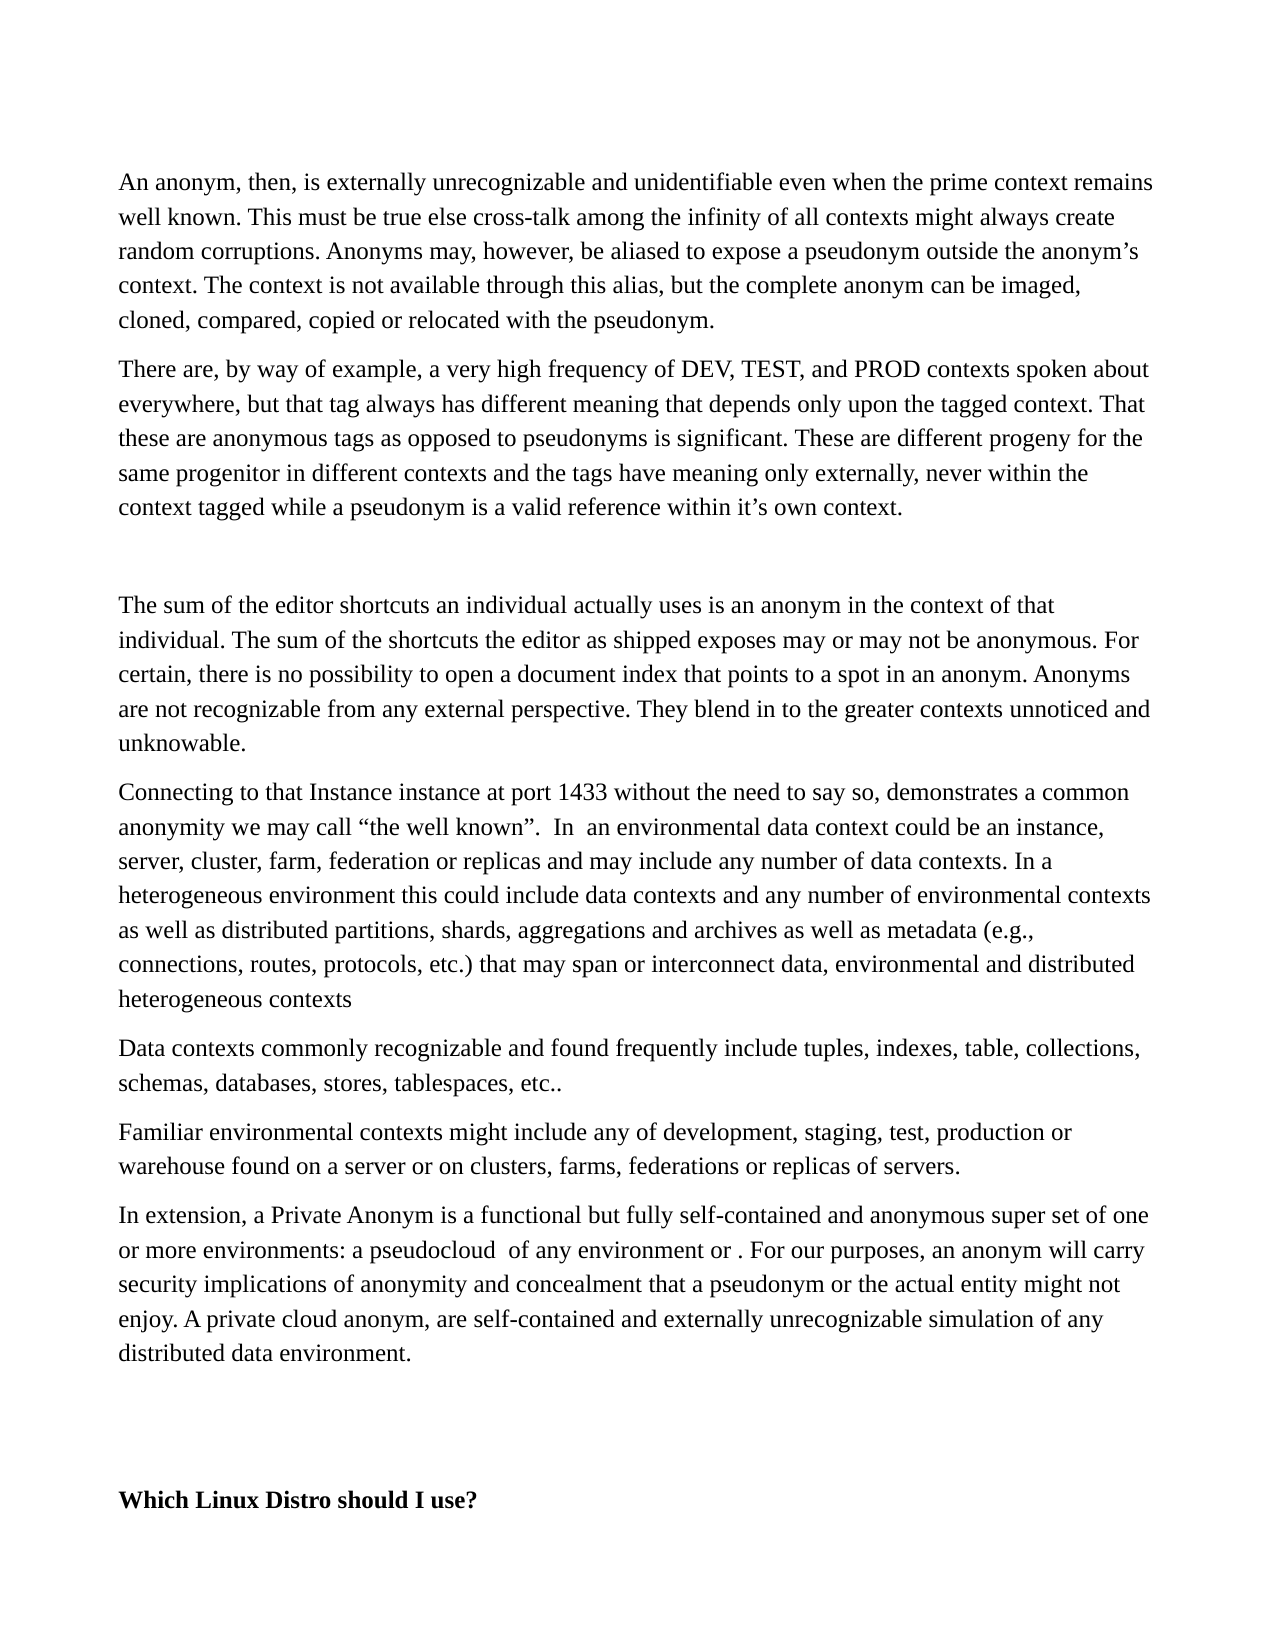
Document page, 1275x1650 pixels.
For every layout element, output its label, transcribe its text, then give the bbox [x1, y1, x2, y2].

text There are, by way of example, a very high frequency of DEV, TEST, and PROD contexts spoken about everywhere, but that tag always has different meaning that depends only upon the tagged context. That these are anonymous tags as opposed to pseudonyms is significant. These are different progeny for the same progenitor in different contexts and the tags have meaning only externally, never within the context tagged while a pseudonym is a valid reference within it’s own context. [118, 354, 1157, 521]
text Connecting to that Instance instance at port 1433 without the need to say so, demonstrates a common anonymity we may call “the well known”. In an environmental data context could be an instance, server, cluster, farm, federation or replicas and may include any number of data contexts. In a heterogeneous environment this could include data contexts and any number of environmental contexts as well as distributed partitions, shards, aggregations and archives as well as metadata (e.g., connections, routes, protocols, etc.) that may span or interconnect data, environmental and distributed heterogeneous contexts [118, 777, 1157, 1013]
text The sum of the editor shortcuts an individual actually uses is an anonym in the context of that individual. The sum of the shortcuts the editor as shipped exposes may or may not be anonymous. For certain, there is no possibility to open a document index that points to a spot in an anonym. Anonyms are not recognizable from any external perspective. They blend in to the greater contexts unnoticed and unknowable. [118, 590, 1157, 757]
text In extension, a Private Anonym is a functional but fully self-contained and anonymous super set of one or more environments: a pseudocloud of any environment or . For our purposes, an anonym will carry security implications of anonymity and concealment that a pseudonym or the actual entity might not enjoy. A private cloud anonym, are self-contained and externally unrecognizable simulation of any distributed data environment. [118, 1200, 1157, 1367]
text Which Linux Distro should I use? [118, 1485, 1157, 1514]
text Data contexts commonly recognizable and found frequently include tuples, indexes, table, collections, schemas, databases, stores, tablespaces, etc.. [118, 1033, 1157, 1096]
text Familiar environmental contexts might include any of development, staging, test, production or warehouse found on a server or on clusters, farms, federations or replicas of servers. [118, 1117, 1157, 1180]
text An anonym, then, is externally unrecognizable and unidentifiable even when the prime context remains well known. This must be true else cross-talk among the infinity of all contexts might always create random corruptions. Anonyms may, however, be aliased to expose a pseudonym outside the anonym’s context. The context is not available through this alias, but the complete anonym can be imaged, cloned, compared, copied or relocated with the pseudonym. [118, 167, 1157, 334]
